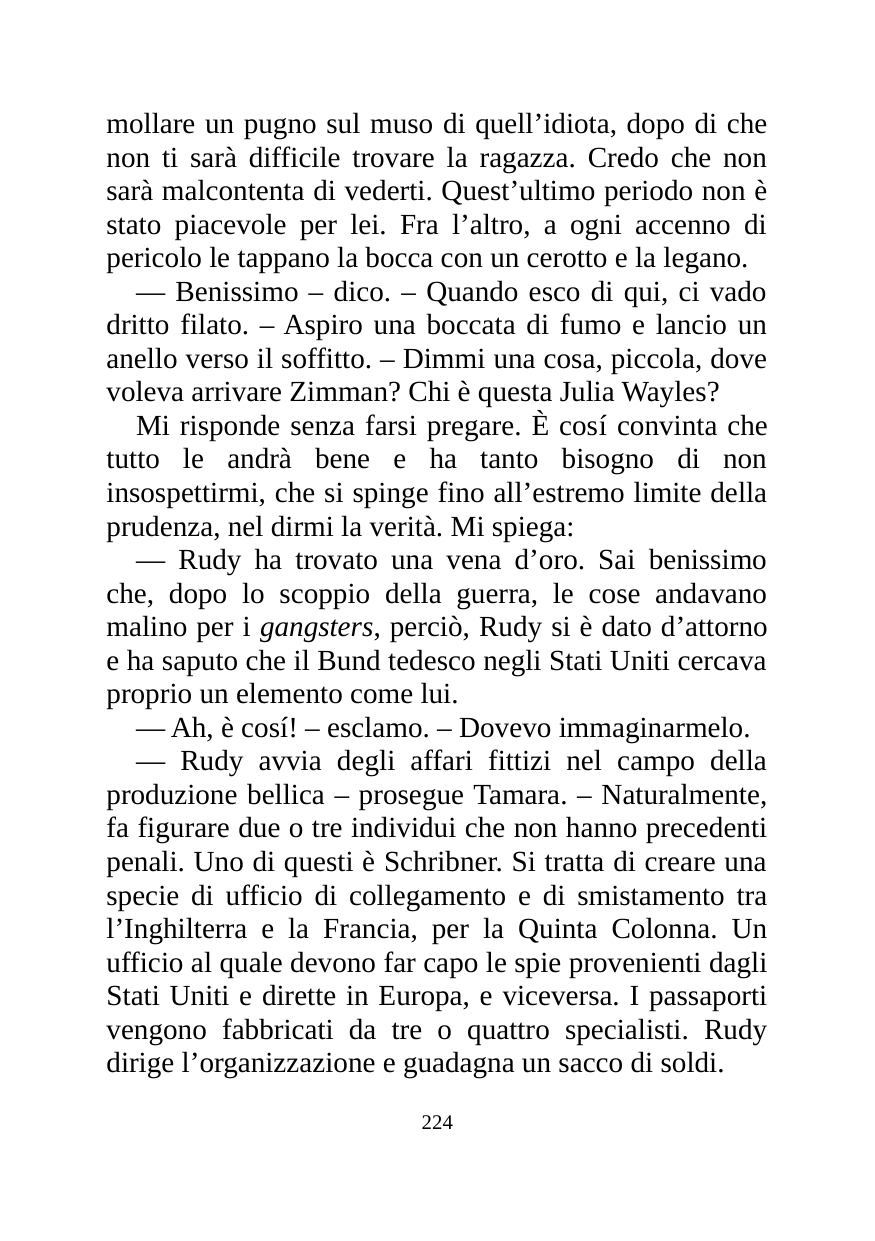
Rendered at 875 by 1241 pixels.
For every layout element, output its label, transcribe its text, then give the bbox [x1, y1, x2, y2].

text — Rudy ha trovato una vena d’oro. Sai benissimo che, dopo lo scoppio della guerra, le cose andavano malino per i gangsters, perciò, Rudy si è dato d’attorno e ha saputo che il Bund tedesco negli Stati Uniti cercava proprio un elemento come lui. [106, 542, 768, 710]
text — Rudy avvia degli affari fittizi nel campo della produzione bellica – prosegue Tamara. – Naturalmente, fa figurare due o tre individui che non hanno precedenti penali. Uno di questi è Schribner. Si tratta di creare una specie di ufficio di collegamento e di smistamento tra l’Inghilterra e la Francia, per la Quinta Colonna. Un ufficio al quale devono far capo le spie provenienti dagli Stati Uniti e dirette in Europa, e viceversa. I passaporti vengono fabbricati da tre o quattro specialisti. Rudy dirige l’organizzazione e guadagna un sacco di soldi. [106, 743, 768, 1079]
text — Ah, è cosí! – esclamo. – Dovevo immaginarmelo. [106, 710, 768, 743]
text — Benissimo – dico. – Quando esco di qui, ci vado dritto filato. – Aspiro una boccata di fumo e lancio un anello verso il soffitto. – Dimmi una cosa, piccola, dove voleva arrivare Zimman? Chi è questa Julia Wayles? [106, 274, 768, 408]
text mollare un pugno sul muso di quell’idiota, dopo di che non ti sarà difficile trovare la ragazza. Credo che non sarà malcontenta di vederti. Quest’ultimo periodo non è stato piacevole per lei. Fra l’altro, a ogni accenno di pericolo le tappano la bocca con un cerotto e la legano. [106, 106, 768, 274]
text Mi risponde senza farsi pregare. È cosí convinta che tutto le andrà bene e ha tanto bisogno di non insospettirmi, che si spinge fino all’estremo limite della prudenza, nel dirmi la verità. Mi spiega: [106, 408, 768, 542]
